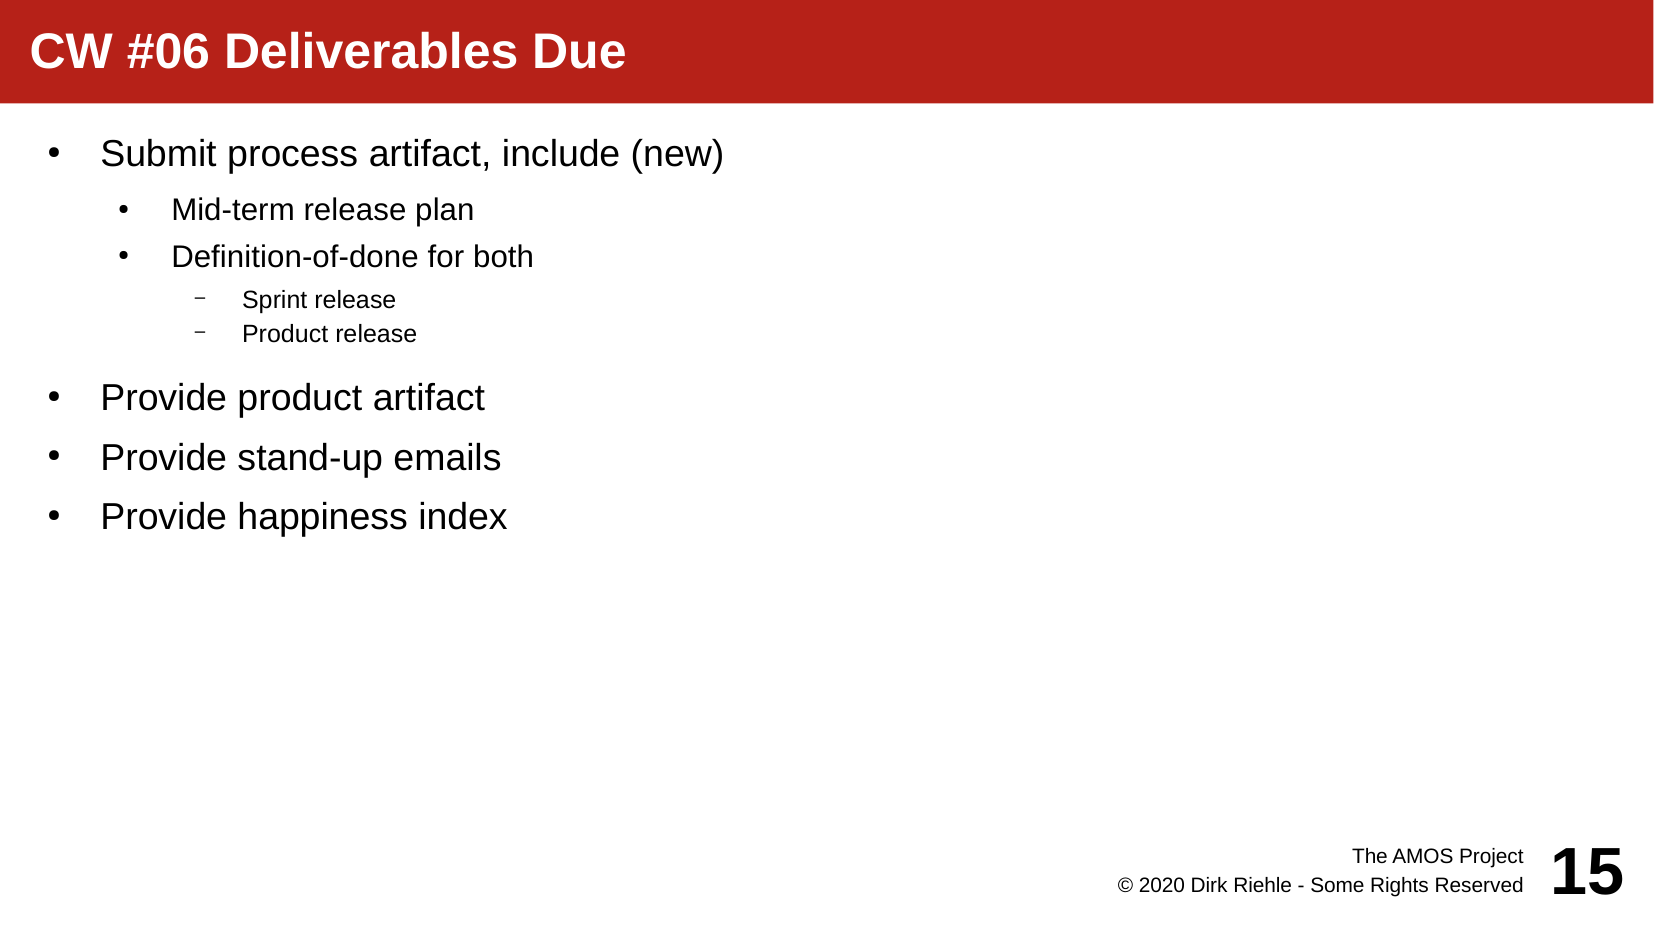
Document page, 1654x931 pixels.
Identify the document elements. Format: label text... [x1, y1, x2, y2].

title CW #06 Deliverables Due [0, 0, 1654, 104]
list Submit process artifact, include (new) Mid-term release plan Definition-of-done for both Sprint release Product release Provide product artifact Provide stand-up emails Provide happiness index [29, 132, 1625, 798]
